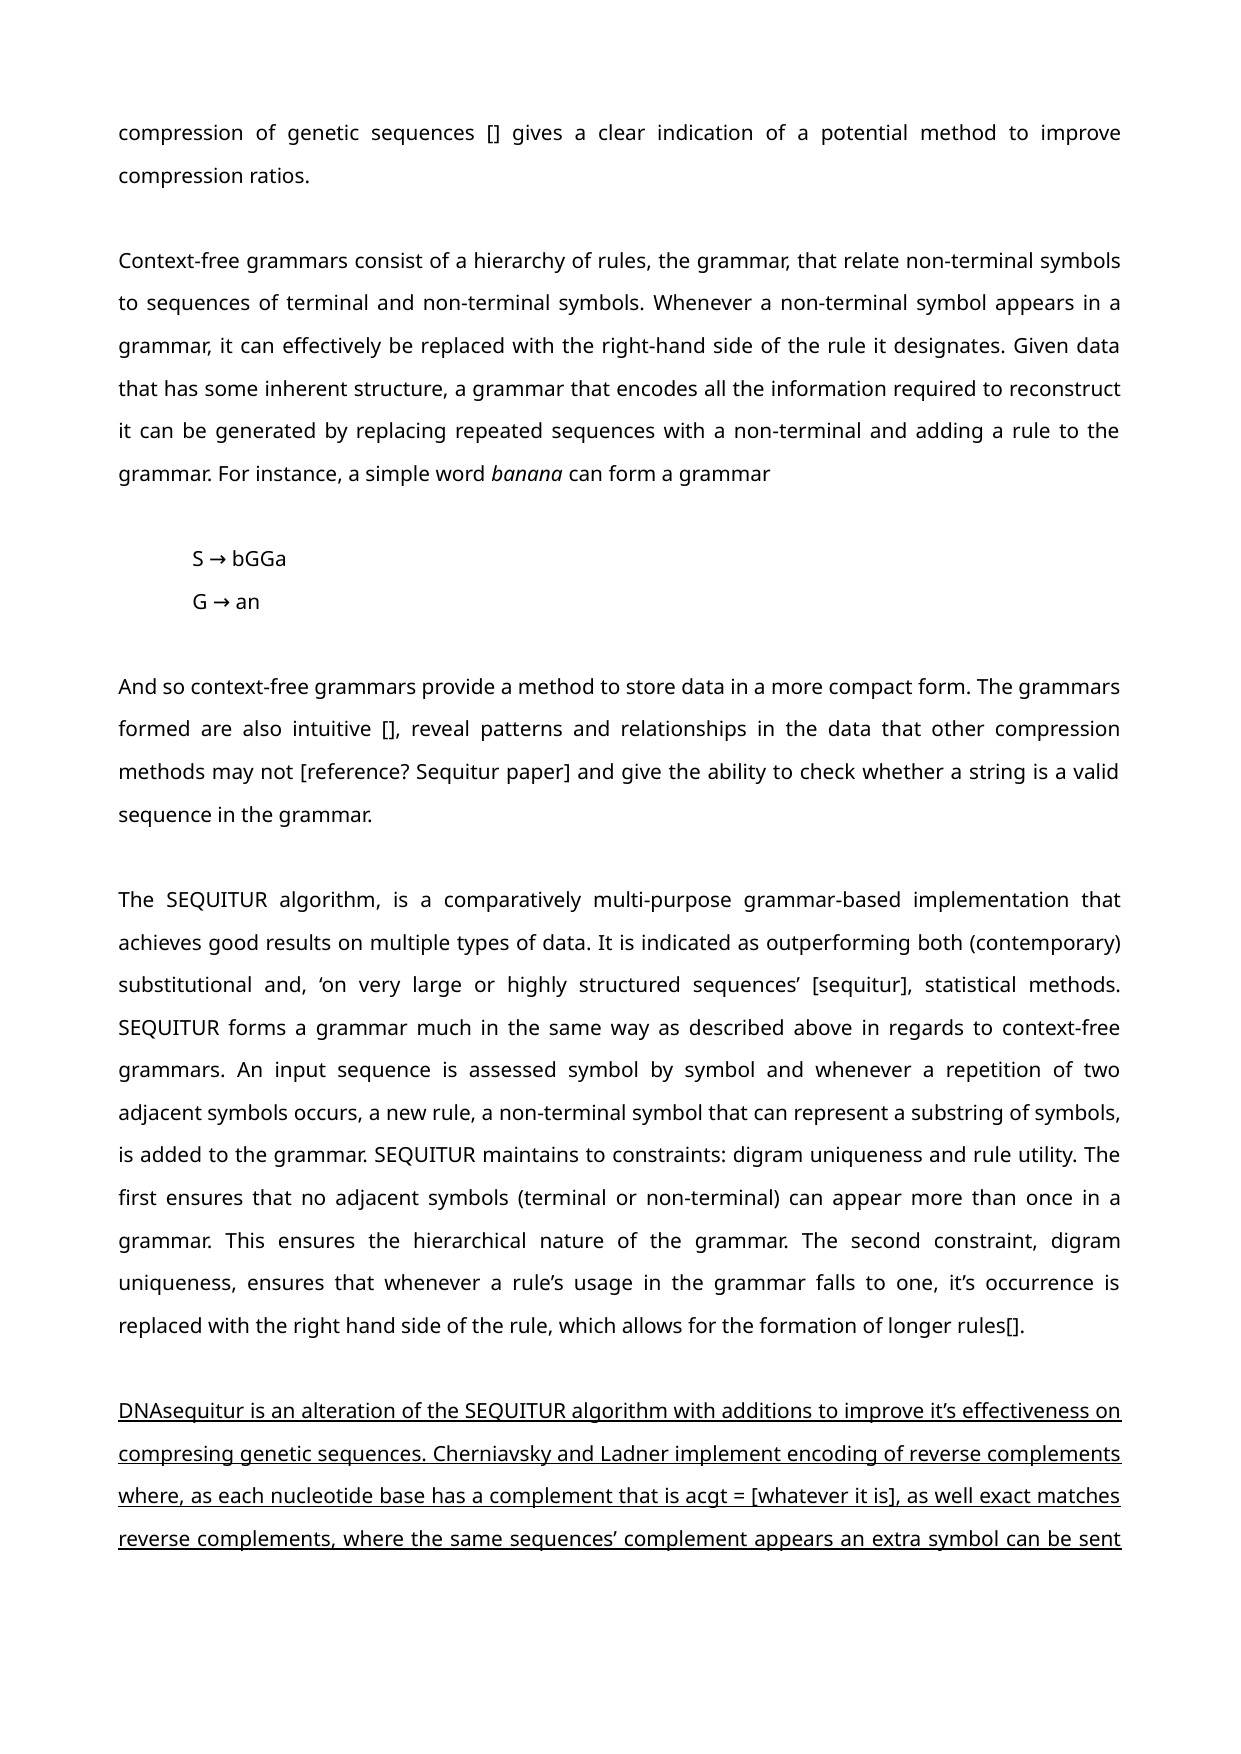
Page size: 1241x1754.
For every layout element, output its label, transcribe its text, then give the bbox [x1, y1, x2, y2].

text S → bGGa [118, 544, 1122, 573]
text G → an [118, 587, 1122, 615]
text The SEQUITUR algorithm, is a comparatively multi-purpose grammar-based implementation that achieves good results on multiple types of data. It is indicated as outperforming both (contemporary) substitutional and, ‘on very large or highly structured sequences’ [sequitur], statistical methods. SEQUITUR forms a grammar much in the same way as described above in regards to context-free grammars. An input sequence is assessed symbol by symbol and whenever a repetition of two adjacent symbols occurs, a new rule, a non-terminal symbol that can represent a substring of symbols, is added to the grammar. SEQUITUR maintains to constraints: digram uniqueness and rule utility. The first ensures that no adjacent symbols (terminal or non-terminal) can appear more than once in a grammar. This ensures the hierarchical nature of the grammar. The second constraint, digram uniqueness, ensures that whenever a rule’s usage in the grammar falls to one, it’s occurrence is replaced with the right hand side of the rule, which allows for the formation of longer rules[]. [118, 885, 1122, 1339]
text Context-free grammars consist of a hierarchy of rules, the grammar, that relate non-terminal symbols to sequences of terminal and non-terminal symbols. Whenever a non-terminal symbol appears in a grammar, it can effectively be replaced with the right-hand side of the rule it designates. Given data that has some inherent structure, a grammar that encodes all the information required to reconstruct it can be generated by replacing repeated sequences with a non-terminal and adding a rule to the grammar. For instance, a simple word banana can form a grammar [118, 246, 1122, 487]
text And so context-free grammars provide a method to store data in a more compact form. The grammars formed are also intuitive [], reveal patterns and relationships in the data that other compression methods may not [reference? Sequitur paper] and give the ability to check whether a string is a valid sequence in the grammar. [118, 672, 1122, 828]
text where, as each nucleotide base has a complement that is acgt = [whatever it is], as well exact matches reverse complements, where the same sequences’ complement appears an extra symbol can be sent [118, 1464, 1122, 1548]
text compresing genetic sequences. Cherniavsky and Ladner implement encoding of reverse complements [118, 1422, 1122, 1463]
text compression of genetic sequences [] gives a clear indication of a potential method to improve compression ratios. [118, 118, 1122, 189]
text DNAsequitur is an alteration of the SEQUITUR algorithm with additions to improve it’s effectiveness on [118, 1396, 1122, 1420]
